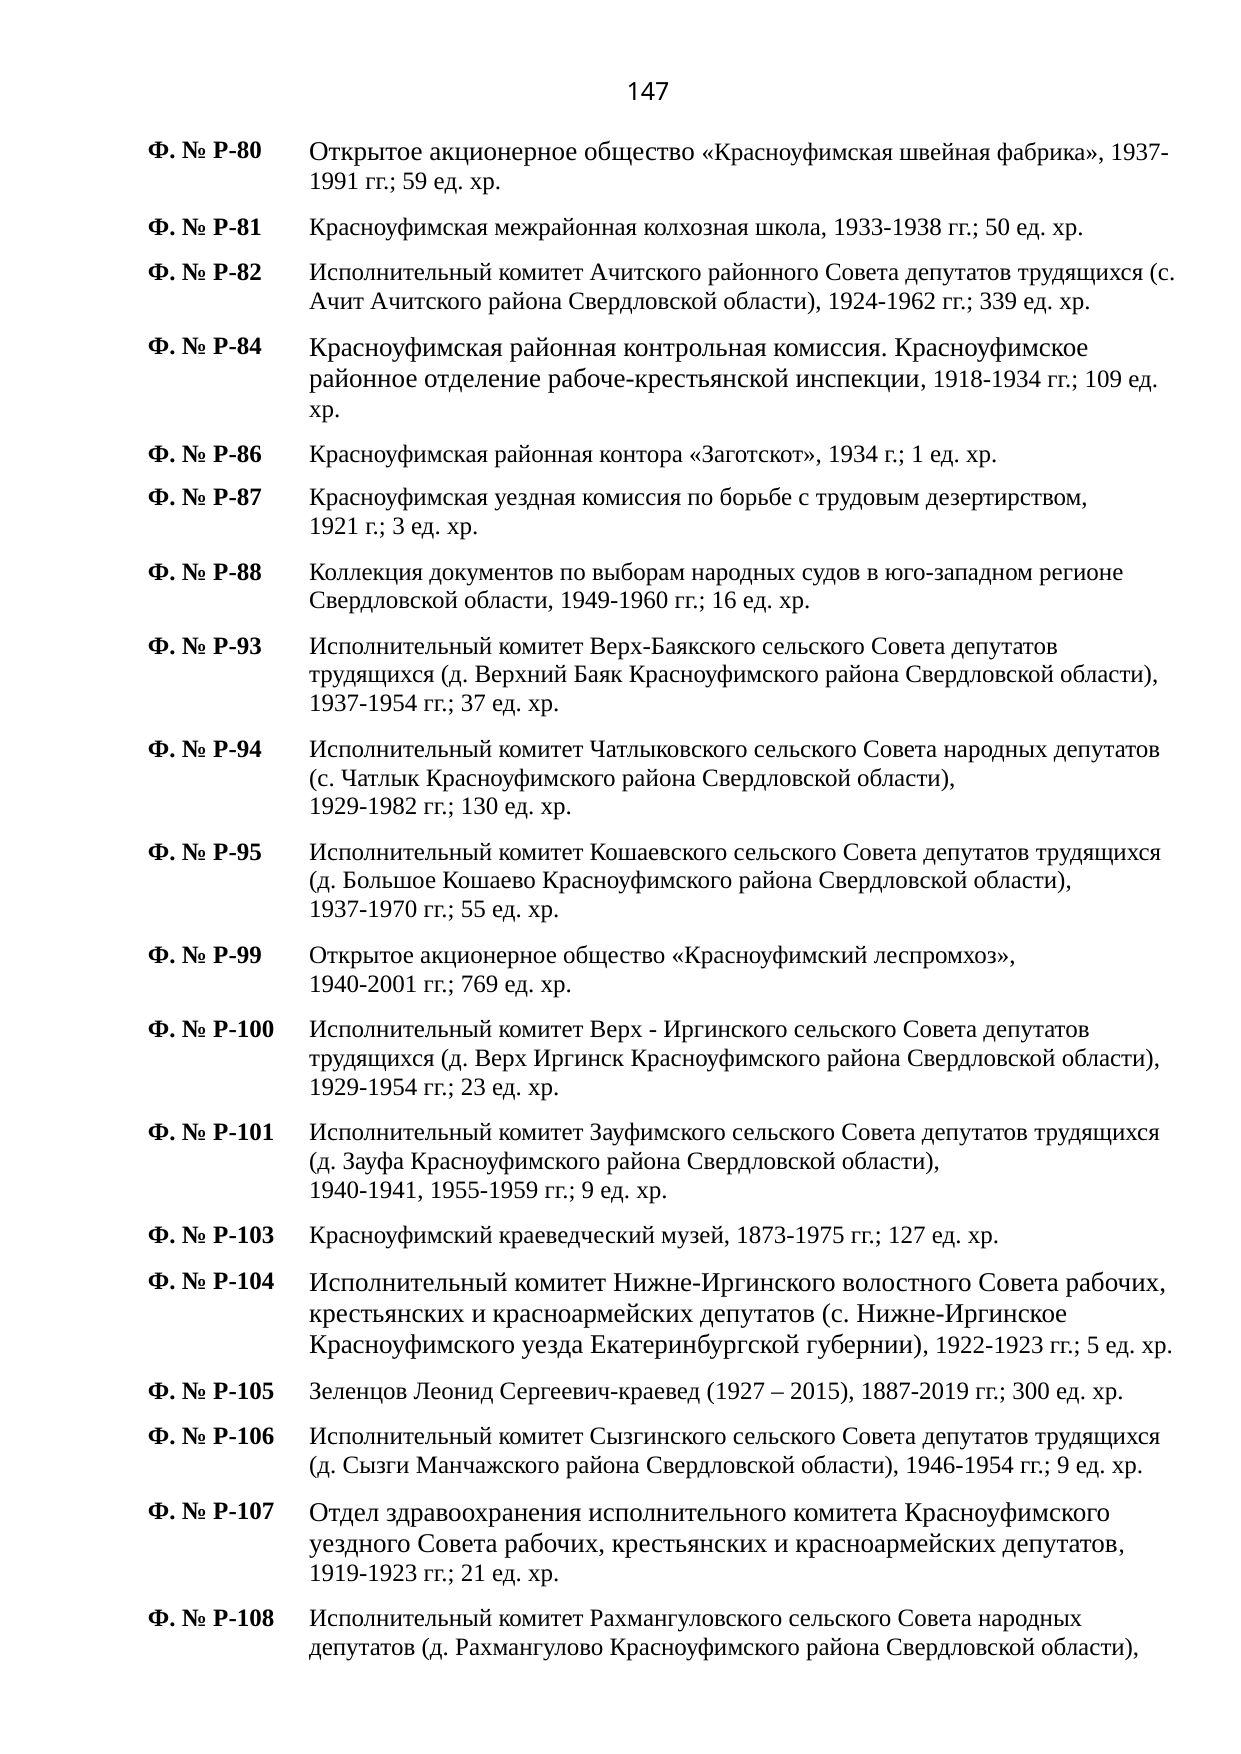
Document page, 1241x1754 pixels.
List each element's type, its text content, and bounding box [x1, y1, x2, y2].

table_cell Исполнительный комитет Ачитского районного Совета депутатов трудящихся (с. Ачит Ачитского района Свердловской области), 1924-1962 гг.; 339 ед. хр. [298, 257, 1192, 331]
table_cell Коллекция документов по выборам народных судов в юго-западном регионе Свердловской области, 1949-1960 гг.; 16 ед. хр. [298, 557, 1192, 631]
table_cell Открытое акционерное общество «Красноуфимская швейная фабрика», 1937-1991 гг.; 59 ед. хр. [298, 135, 1192, 212]
table_cell Исполнительный комитет Зауфимского сельского Совета депутатов трудящихся (д. Зауфа Красноуфимского района Свердловской области), 1940-1941, 1955-1959 гг.; 9 ед. хр. [298, 1117, 1192, 1220]
table_cell Красноуфимская районная контора «Заготскот», 1934 г.; 1 ед. хр. [298, 439, 1192, 482]
table_cell Красноуфимский краеведческий музей, 1873-1975 гг.; 127 ед. хр. [298, 1220, 1192, 1266]
table_cell Ф. № Р-101 [136, 1117, 298, 1220]
table_cell Ф. № Р-93 [136, 631, 298, 734]
table_cell Ф. № Р-107 [136, 1496, 298, 1603]
table_cell Исполнительный комитет Верх-Баякского сельского Совета депутатов трудящихся (д. Верхний Баяк Красноуфимского района Свердловской области), 1937-1954 гг.; 37 ед. хр. [298, 631, 1192, 734]
table_cell Ф. № Р-81 [136, 212, 298, 257]
table_cell Ф. № Р-86 [136, 439, 298, 482]
table_cell Красноуфимская районная контрольная комиссия. Красноуфимское районное отделение рабоче-крестьянской инспекции, 1918-1934 гг.; 109 ед. хр. [298, 331, 1192, 439]
table_cell [298, 118, 1192, 135]
table_cell Ф. № Р-103 [136, 1220, 298, 1266]
table_cell Ф. № Р-95 [136, 837, 298, 940]
table_cell Ф. № Р-84 [136, 331, 298, 439]
table_cell Ф. № Р-88 [136, 557, 298, 631]
table_cell Ф. № Р-105 [136, 1376, 298, 1421]
table_cell Ф. № Р-108 [136, 1604, 298, 1661]
table_cell Красноуфимская межрайонная колхозная школа, 1933-1938 гг.; 50 ед. хр. [298, 212, 1192, 257]
table_cell Исполнительный комитет Сызгинского сельского Совета депутатов трудящихся (д. Сызги Манчажского района Свердловской области), 1946-1954 гг.; 9 ед. хр. [298, 1421, 1192, 1496]
table_cell Ф. № Р-80 [136, 135, 298, 212]
table_cell Ф. № Р-100 [136, 1014, 298, 1117]
table_cell Исполнительный комитет Чатлыковского сельского Совета народных депутатов (с. Чатлык Красноуфимского района Свердловской области), 1929-1982 гг.; 130 ед. хр. [298, 734, 1192, 837]
table_cell Ф. № Р-94 [136, 734, 298, 837]
table_cell [136, 118, 298, 135]
table_cell Ф. № Р-87 [136, 482, 298, 557]
table_cell Ф. № Р-82 [136, 257, 298, 331]
table_cell Зеленцов Леонид Сергеевич-краевед (1927 – 2015), 1887-2019 гг.; 300 ед. хр. [298, 1376, 1192, 1421]
table_cell Ф. № Р-104 [136, 1266, 298, 1376]
table_cell Исполнительный комитет Верх - Иргинского сельского Совета депутатов трудящихся (д. Верх Иргинск Красноуфимского района Свердловской области), 1929-1954 гг.; 23 ед. хр. [298, 1014, 1192, 1117]
table_cell Отдел здравоохранения исполнительного комитета Красноуфимского уездного Совета рабочих, крестьянских и красноармейских депутатов, 1919-1923 гг.; 21 ед. хр. [298, 1496, 1192, 1603]
table_cell Красноуфимская уездная комиссия по борьбе с трудовым дезертирством, 1921 г.; 3 ед. хр. [298, 482, 1192, 557]
table_cell Открытое акционерное общество «Красноуфимский леспромхоз», 1940-2001 гг.; 769 ед. хр. [298, 940, 1192, 1014]
table_cell Исполнительный комитет Кошаевского сельского Совета депутатов трудящихся (д. Большое Кошаево Красноуфимского района Свердловской области), 1937-1970 гг.; 55 ед. хр. [298, 837, 1192, 940]
table_cell Ф. № Р-99 [136, 940, 298, 1014]
table_cell Исполнительный комитет Нижне-Иргинского волостного Совета рабочих, крестьянских и красноармейских депутатов (с. Нижне-Иргинское Красноуфимского уезда Екатеринбургской губернии), 1922-1923 гг.; 5 ед. хр. [298, 1266, 1192, 1376]
table_cell Исполнительный комитет Рахмангуловского сельского Совета народных депутатов (д. Рахмангулово Красноуфимского района Свердловской области), [298, 1604, 1192, 1661]
table_cell Ф. № Р-106 [136, 1421, 298, 1496]
